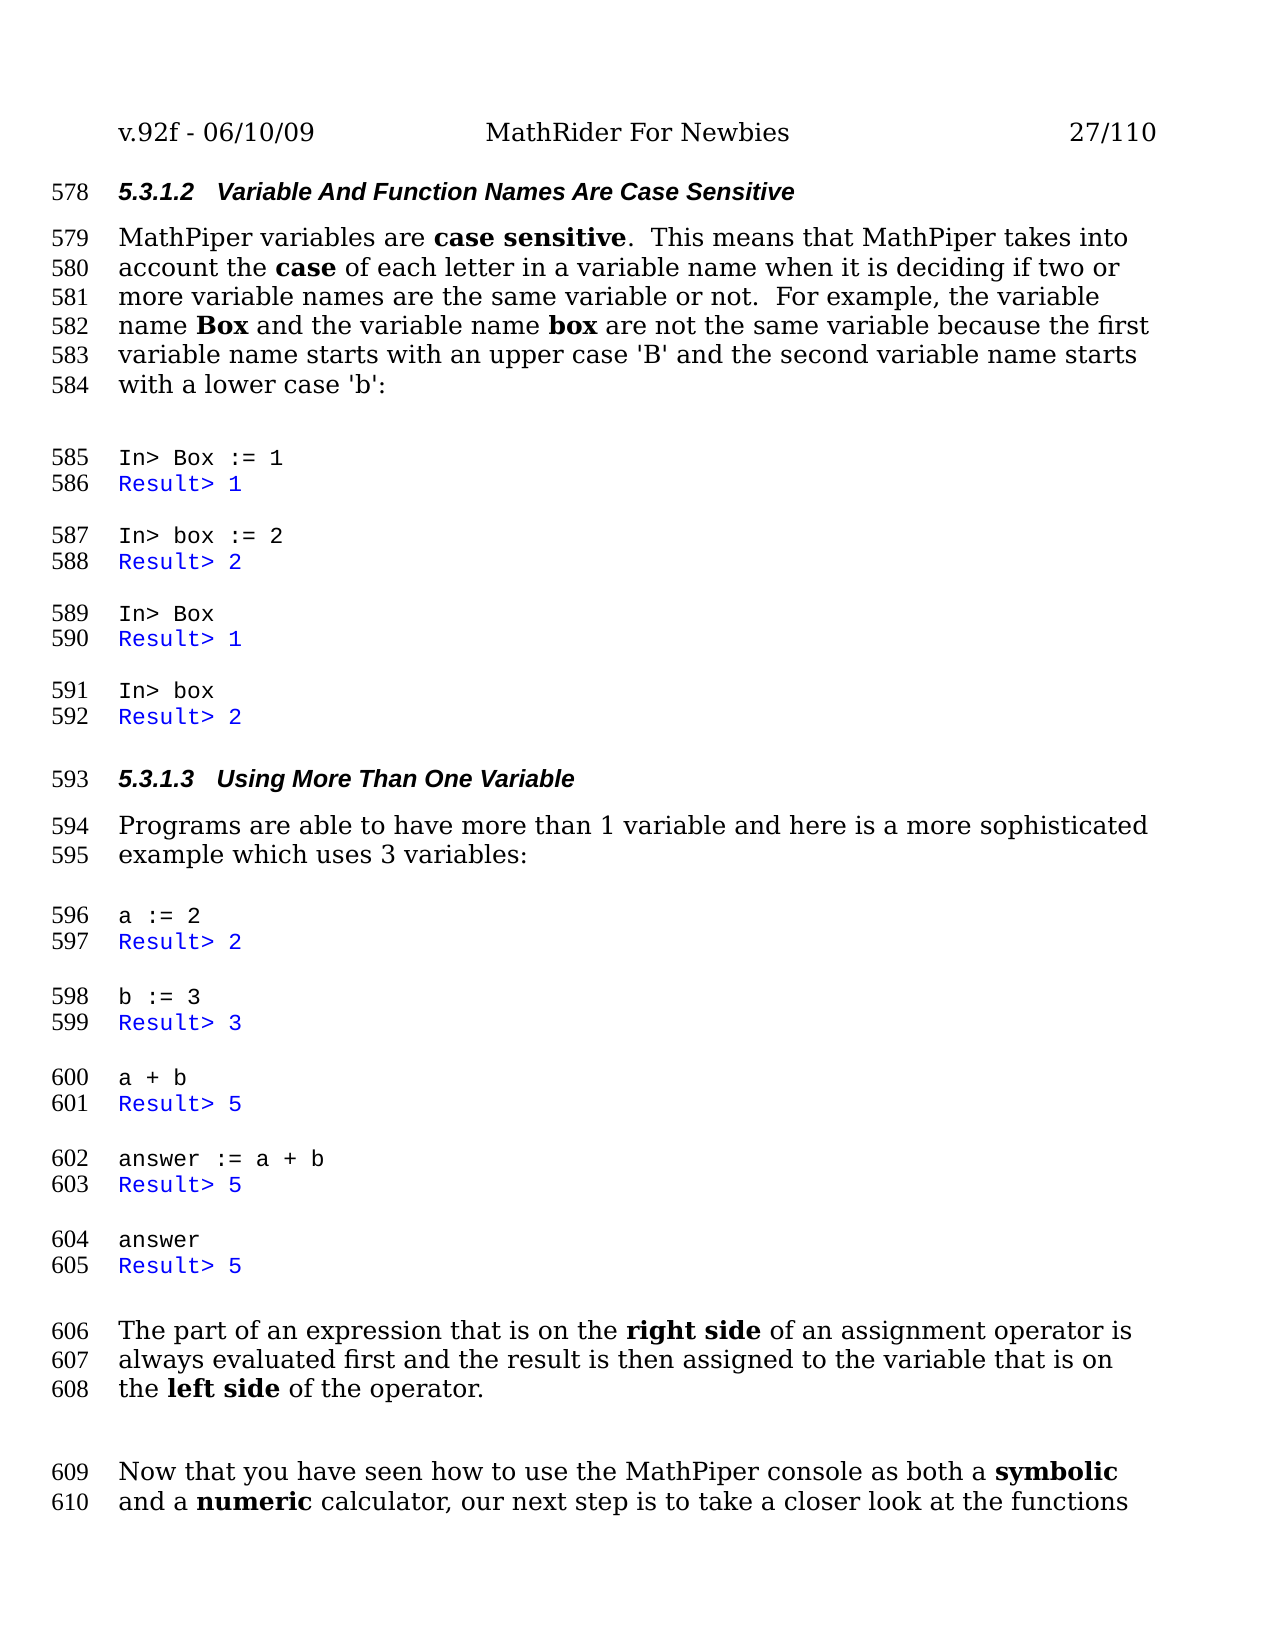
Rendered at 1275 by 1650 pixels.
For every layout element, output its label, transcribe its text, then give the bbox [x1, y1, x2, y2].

text Result> 5 [118, 1255, 1157, 1281]
text Now that you have seen how to use the MathPiper console as both a symbolic and a numeric calculator, our next step is to take a closer look at the functions [118, 1457, 1157, 1516]
text In> box := 2 [118, 524, 1157, 550]
text In> Box := 1 [118, 446, 1157, 472]
text Result> 5 [118, 1093, 1157, 1119]
text MathPiper variables are case sensitive. This means that MathPiper takes into account the case of each letter in a variable name when it is deciding if two or more variable names are the same variable or not. For example, the variable name Box and the variable name box are not the same variable because the first variable name starts with an upper case 'B' and the second variable name starts with a lower case 'b': [118, 223, 1157, 399]
text Result> 1 [118, 472, 1157, 498]
subtitle Variable And Function Names Are Case Sensitive [118, 177, 1157, 205]
text The part of an expression that is on the right side of an assignment operator is always evaluated first and the result is then assigned to the variable that is on the left side of the operator. [118, 1316, 1157, 1404]
text In> box [118, 680, 1157, 706]
text a + b [118, 1067, 1157, 1093]
text Result> 1 [118, 628, 1157, 654]
text Result> 2 [118, 550, 1157, 576]
text Result> 5 [118, 1174, 1157, 1200]
text b := 3 [118, 986, 1157, 1012]
text Result> 2 [118, 706, 1157, 732]
text answer := a + b [118, 1148, 1157, 1174]
text a := 2 [118, 905, 1157, 931]
text Result> 3 [118, 1012, 1157, 1038]
text Programs are able to have more than 1 variable and here is a more sophisticated example which uses 3 variables: [118, 811, 1157, 869]
subtitle Using More Than One Variable [118, 764, 1157, 793]
text In> Box [118, 602, 1157, 628]
text answer [118, 1229, 1157, 1255]
text Result> 2 [118, 931, 1157, 957]
